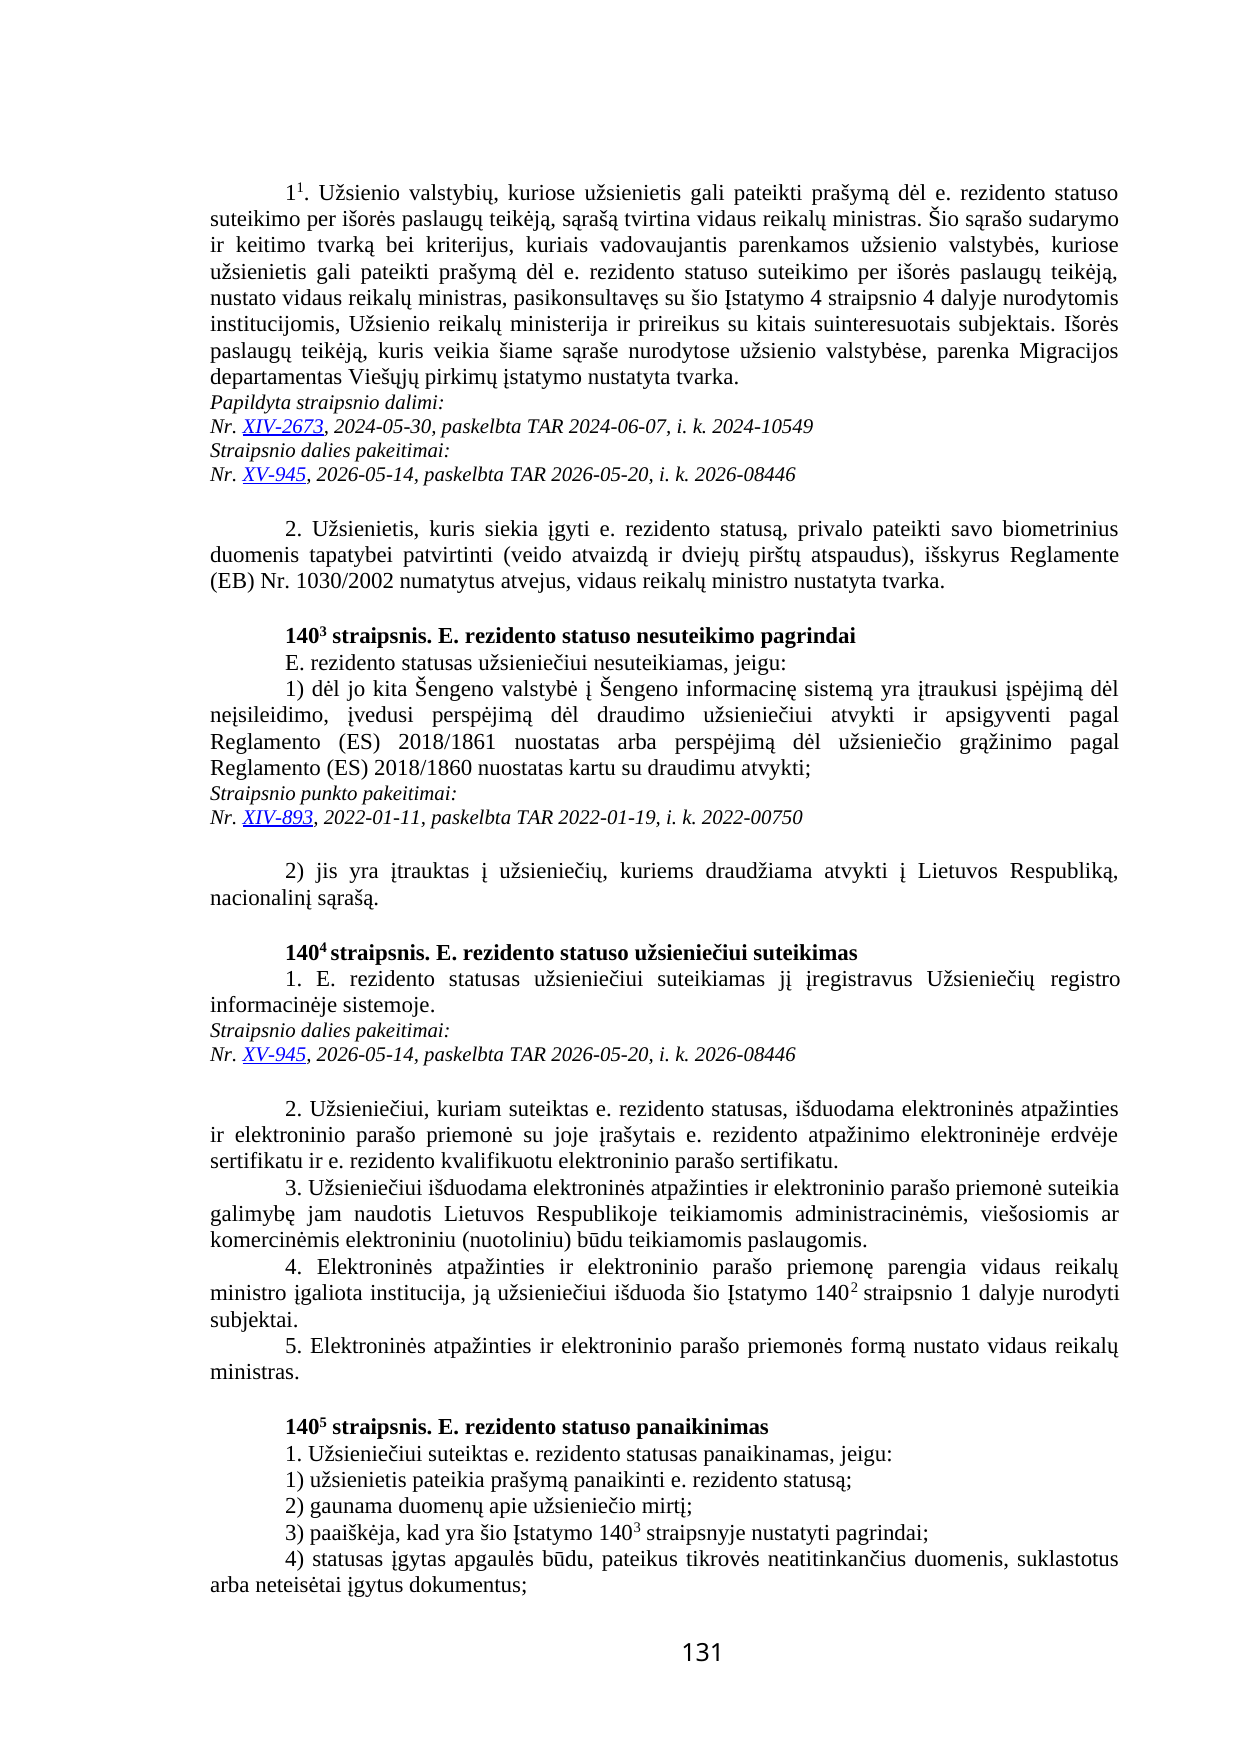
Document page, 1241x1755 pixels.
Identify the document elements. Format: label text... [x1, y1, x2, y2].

text E. rezidento statusas užsieniečiui nesuteikiamas, jeigu: [210, 649, 1120, 675]
text 1) užsienietis pateikia prašymą panaikinti e. rezidento statusą; [210, 1466, 1120, 1492]
text 1404 straipsnis. E. rezidento statuso užsieniečiui suteikimas [210, 939, 1120, 965]
text 4) statusas įgytas apgaulės būdu, pateikus tikrovės neatitinkančius duomenis, suklastotus arba neteisėtai įgytus dokumentus; [210, 1545, 1120, 1598]
text 2. Užsienietis, kuris siekia įgyti e. rezidento statusą, privalo pateikti savo biometrinius duomenis tapatybei patvirtinti (veido atvaizdą ir dviejų pirštų atspaudus), išskyrus Reglamente (EB) Nr. 1030/2002 numatytus atvejus, vidaus reikalų ministro nustatyta tvarka. [210, 514, 1120, 594]
text Papildyta straipsnio dalimi: [210, 389, 1120, 414]
text Straipsnio dalies pakeitimai: [210, 1018, 1120, 1042]
text 2. Užsieniečiui, kuriam suteiktas e. rezidento statusas, išduodama elektroninės atpažinties ir elektroninio parašo priemonė su joje įrašytais e. rezidento atpažinimo elektroninėje erdvėje sertifikatu ir e. rezidento kvalifikuotu elektroninio parašo sertifikatu. [210, 1095, 1120, 1174]
text 2) gaunama duomenų apie užsieniečio mirtį; [210, 1492, 1120, 1519]
text 2) jis yra įtrauktas į užsieniečių, kuriems draudžiama atvykti į Lietuvos Respubliką, nacionalinį sąrašą. [210, 857, 1120, 910]
text 1. Užsieniečiui suteiktas e. rezidento statusas panaikinamas, jeigu: [210, 1440, 1120, 1466]
text Nr. XIV-2673, 2024-05-30, paskelbta TAR 2024-06-07, i. k. 2024-10549 [210, 414, 1120, 438]
text 1) dėl jo kita Šengeno valstybė į Šengeno informacinę sistemą yra įtraukusi įspėjimą dėl neįsileidimo, įvedusi perspėjimą dėl draudimo užsieniečiui atvykti ir apsigyventi pagal Reglamento (ES) 2018/1861 nuostatas arba perspėjimą dėl užsieniečio grąžinimo pagal Reglamento (ES) 2018/1860 nuostatas kartu su draudimu atvykti; [210, 675, 1120, 781]
text 3. Užsieniečiui išduodama elektroninės atpažinties ir elektroninio parašo priemonė suteikia galimybę jam naudotis Lietuvos Respublikoje teikiamomis administracinėmis, viešosiomis ar komercinėmis elektroniniu (nuotoliniu) būdu teikiamomis paslaugomis. [210, 1174, 1120, 1253]
text Straipsnio dalies pakeitimai: [210, 438, 1120, 462]
text 11. Užsienio valstybių, kuriose užsienietis gali pateikti prašymą dėl e. rezidento statuso suteikimo per išorės paslaugų teikėją, sąrašą tvirtina vidaus reikalų ministras. Šio sąrašo sudarymo ir keitimo tvarką bei kriterijus, kuriais vadovaujantis parenkamos užsienio valstybės, kuriose užsienietis gali pateikti prašymą dėl e. rezidento statuso suteikimo per išorės paslaugų teikėją, nustato vidaus reikalų ministras, pasikonsultavęs su šio Įstatymo 4 straipsnio 4 dalyje nurodytomis institucijomis, Užsienio reikalų ministerija ir prireikus su kitais suinteresuotais subjektais. Išorės paslaugų teikėją, kuris veikia šiame sąraše nurodytose užsienio valstybėse, parenka Migracijos departamentas Viešųjų pirkimų įstatymo nustatyta tvarka. [210, 179, 1120, 389]
text 3) paaiškėja, kad yra šio Įstatymo 1403 straipsnyje nustatyti pagrindai; [210, 1519, 1120, 1545]
text 5. Elektroninės atpažinties ir elektroninio parašo priemonės formą nustato vidaus reikalų ministras. [210, 1332, 1120, 1385]
text Nr. XV-945, 2026-05-14, paskelbta TAR 2026-05-20, i. k. 2026-08446 [210, 1042, 1120, 1066]
text 1403 straipsnis. E. rezidento statuso nesuteikimo pagrindai [210, 622, 1120, 649]
text Nr. XIV-893, 2022-01-11, paskelbta TAR 2022-01-19, i. k. 2022-00750 [210, 804, 1120, 829]
text 1405 straipsnis. E. rezidento statuso panaikinimas [210, 1413, 1120, 1440]
text Nr. XV-945, 2026-05-14, paskelbta TAR 2026-05-20, i. k. 2026-08446 [210, 462, 1120, 486]
text Straipsnio punkto pakeitimai: [210, 781, 1120, 804]
text 4. Elektroninės atpažinties ir elektroninio parašo priemonę parengia vidaus reikalų ministro įgaliota institucija, ją užsieniečiui išduoda šio Įstatymo 1402 straipsnio 1 dalyje nurodyti subjektai. [210, 1253, 1120, 1332]
text 1. E. rezidento statusas užsieniečiui suteikiamas jį įregistravus Užsieniečių registro informacinėje sistemoje. [210, 965, 1120, 1018]
